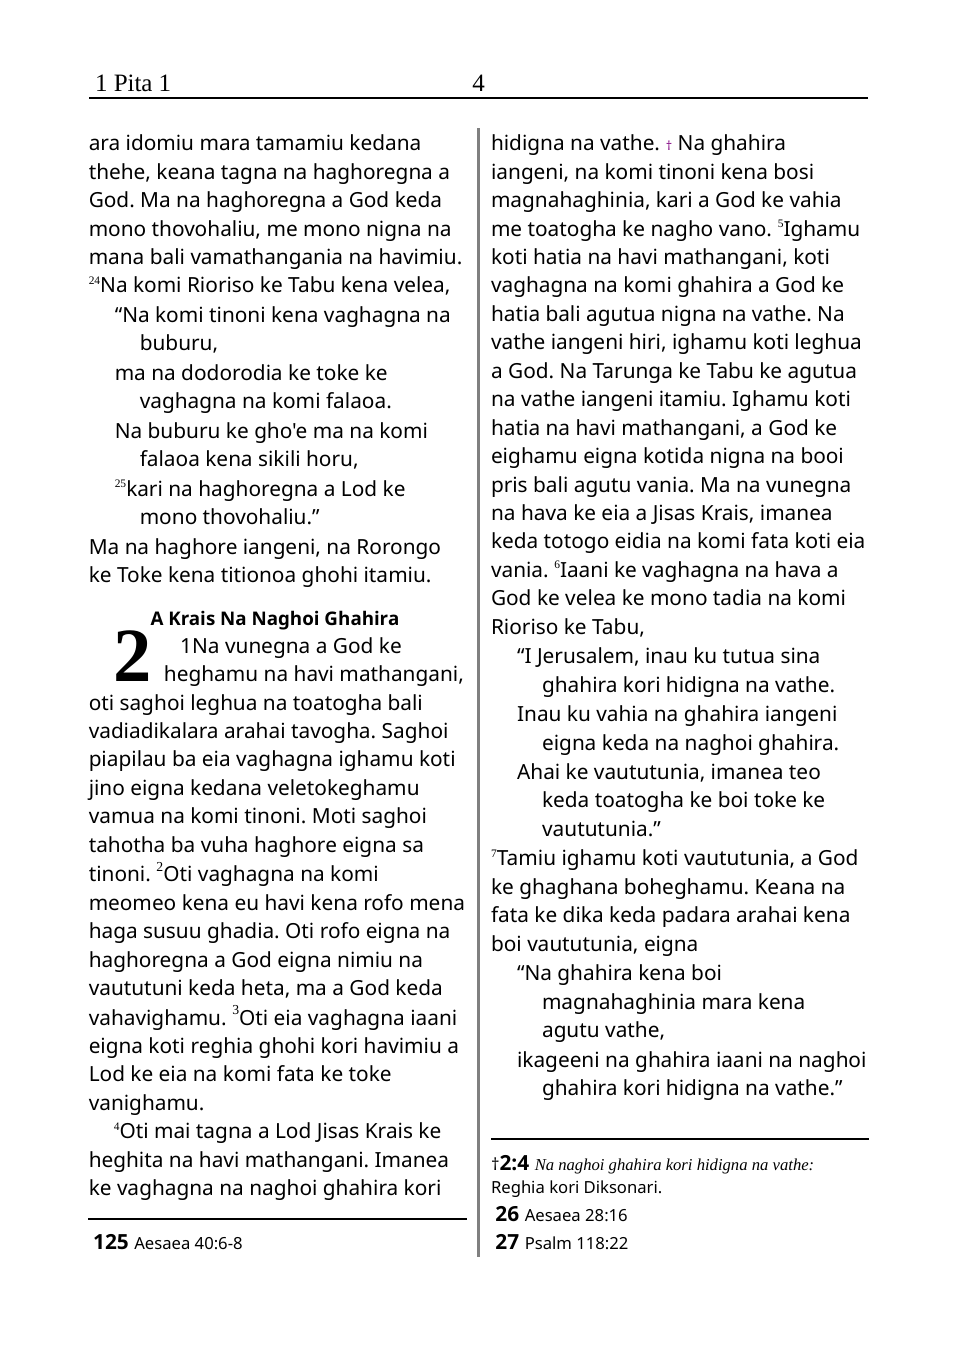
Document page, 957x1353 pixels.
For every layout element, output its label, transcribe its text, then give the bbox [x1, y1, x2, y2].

text ma na dodorodia ke toke ke vaghagna na komi falaoa. [115, 357, 465, 415]
text 2 1Na vunegna a God ke heghamu na havi mathangani, oti saghoi leghua na toatogha bali vadiadikalara arahai tavogha. Saghoi piapilau ba eia vaghagna ighamu koti jino eigna kedana veletokeghamu vamua na komi tinoni. Moti saghoi tahotha ba vuha haghore eigna sa tinoni. 2Oti vaghagna na komi meomeo kena eu havi kena rofo mena haga susuu ghadia. Oti rofo eigna na haghoregna a God eigna nimiu na vaututuni keda heta, ma a God keda vahavighamu. 3Oti eia vaghagna iaani eigna koti reghia ghohi kori havimiu a Lod ke eia na komi fata ke toke vanighamu. [88, 631, 466, 1116]
text hidigna na vathe. Na ghahira iangeni, na komi tinoni kena bosi magnahaghinia, kari a God ke vahia me toatogha ke nagho vano. 5Ighamu koti hatia na havi mathangani, koti vaghagna na komi ghahira a God ke hatia bali agutua nigna na vathe. Na vathe iangeni hiri, ighamu koti leghua a God. Na Tarunga ke Tabu ke agutua na vathe iangeni itamiu. Ighamu koti hatia na havi mathangani, a God ke eighamu eigna kotida nigna na booi pris bali agutu vania. Ma na vunegna na hava ke eia a Jisas Krais, imanea keda totogo eidia na komi fata koti eia vania. 6Iaani ke vaghagna na hava a God ke velea ke mono tadia na komi Rioriso ke Tabu, [491, 128, 868, 640]
text 2:4 Na naghoi ghahira kori hidigna na vathe: Reghia kori Diksonari. [491, 1148, 868, 1199]
text 27 Psalm 118:22 [491, 1227, 868, 1256]
text Ma na haghore iangeni, na Rorongo ke Toke kena titionoa ghohi itamiu. [88, 532, 466, 589]
text 25kari na haghoregna a Lod ke mono thovohaliu.” [115, 473, 465, 531]
text 26 Aesaea 28:16 [491, 1199, 868, 1227]
text ara idomiu mara tamamiu kedana thehe, keana tagna na haghoregna a God. Ma na haghoregna a God keda mono thovohaliu, me mono nigna na mana bali vamathangania na havimiu. 24Na komi Rioriso ke Tabu kena velea, [88, 128, 466, 299]
text ikageeni na ghahira iaani na naghoi ghahira kori hidigna na vathe.” [517, 1044, 867, 1102]
text “Na ghahira kena boi magnahaghinia mara kena agutu vathe, [517, 958, 867, 1044]
text “Na komi tinoni kena vaghagna na buburu, [115, 300, 465, 357]
text Ahai ke vaututunia, imanea teo keda toatogha ke boi toke ke vaututunia.” [517, 756, 867, 842]
text 125 Aesaea 40:6-8 [88, 1227, 466, 1256]
text “I Jerusalem, inau ku tutua sina ghahira kori hidigna na vathe. [517, 641, 867, 698]
text 7Tamiu ighamu koti vaututunia, a God ke ghaghana boheghamu. Keana na fata ke dika keda padara arahai kena boi vaututunia, eigna [491, 843, 868, 957]
text Inau ku vahia na ghahira iangeni eigna keda na naghoi ghahira. [517, 698, 867, 756]
text 4Oti mai tagna a Lod Jisas Krais ke heghita na havi mathangani. Imanea ke vaghagna na naghoi ghahira kori [88, 1116, 466, 1202]
text Na buburu ke gho'e ma na komi falaoa kena sikili horu, [115, 415, 465, 473]
text A Krais Na Naghoi Ghahira [88, 605, 466, 631]
